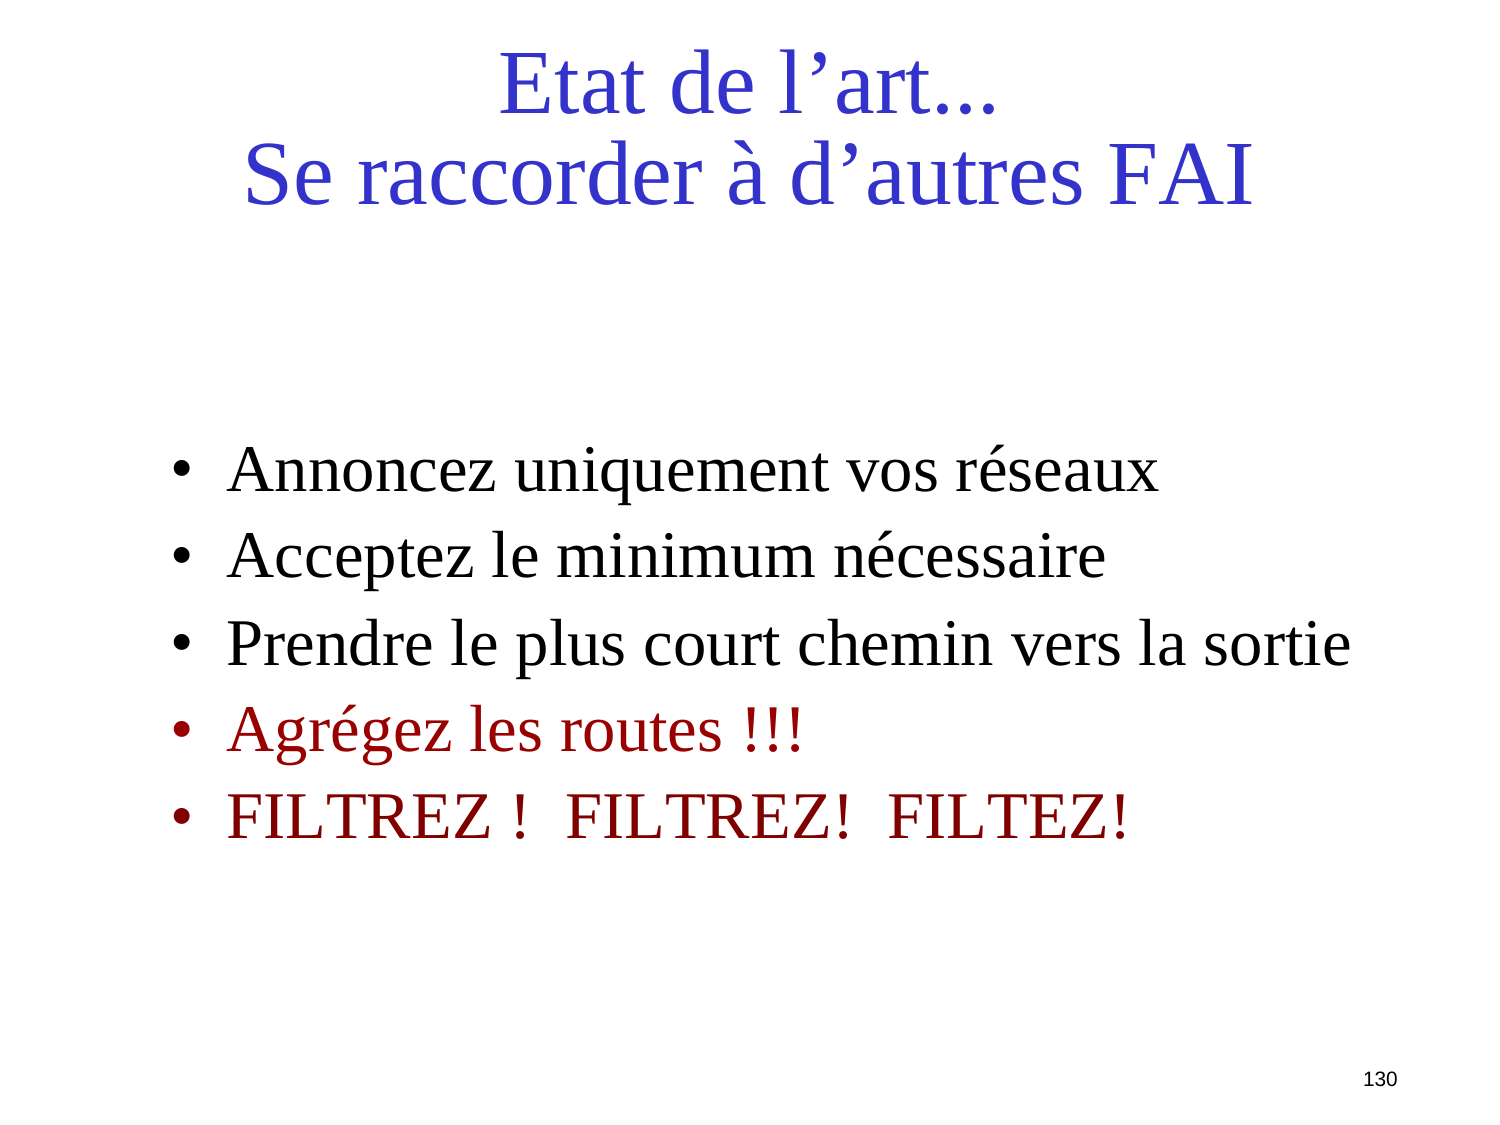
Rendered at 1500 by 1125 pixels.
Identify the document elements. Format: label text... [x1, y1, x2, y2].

title Etat de l’art... Se raccorder à d’autres FAI [112, 25, 1388, 238]
list Annoncez uniquement vos réseaux Acceptez le minimum nécessaire Prendre le plus court chemin vers la sortie Agrégez les routes !!! FILTREZ ! FILTREZ! FILTEZ! [112, 262, 1413, 1026]
